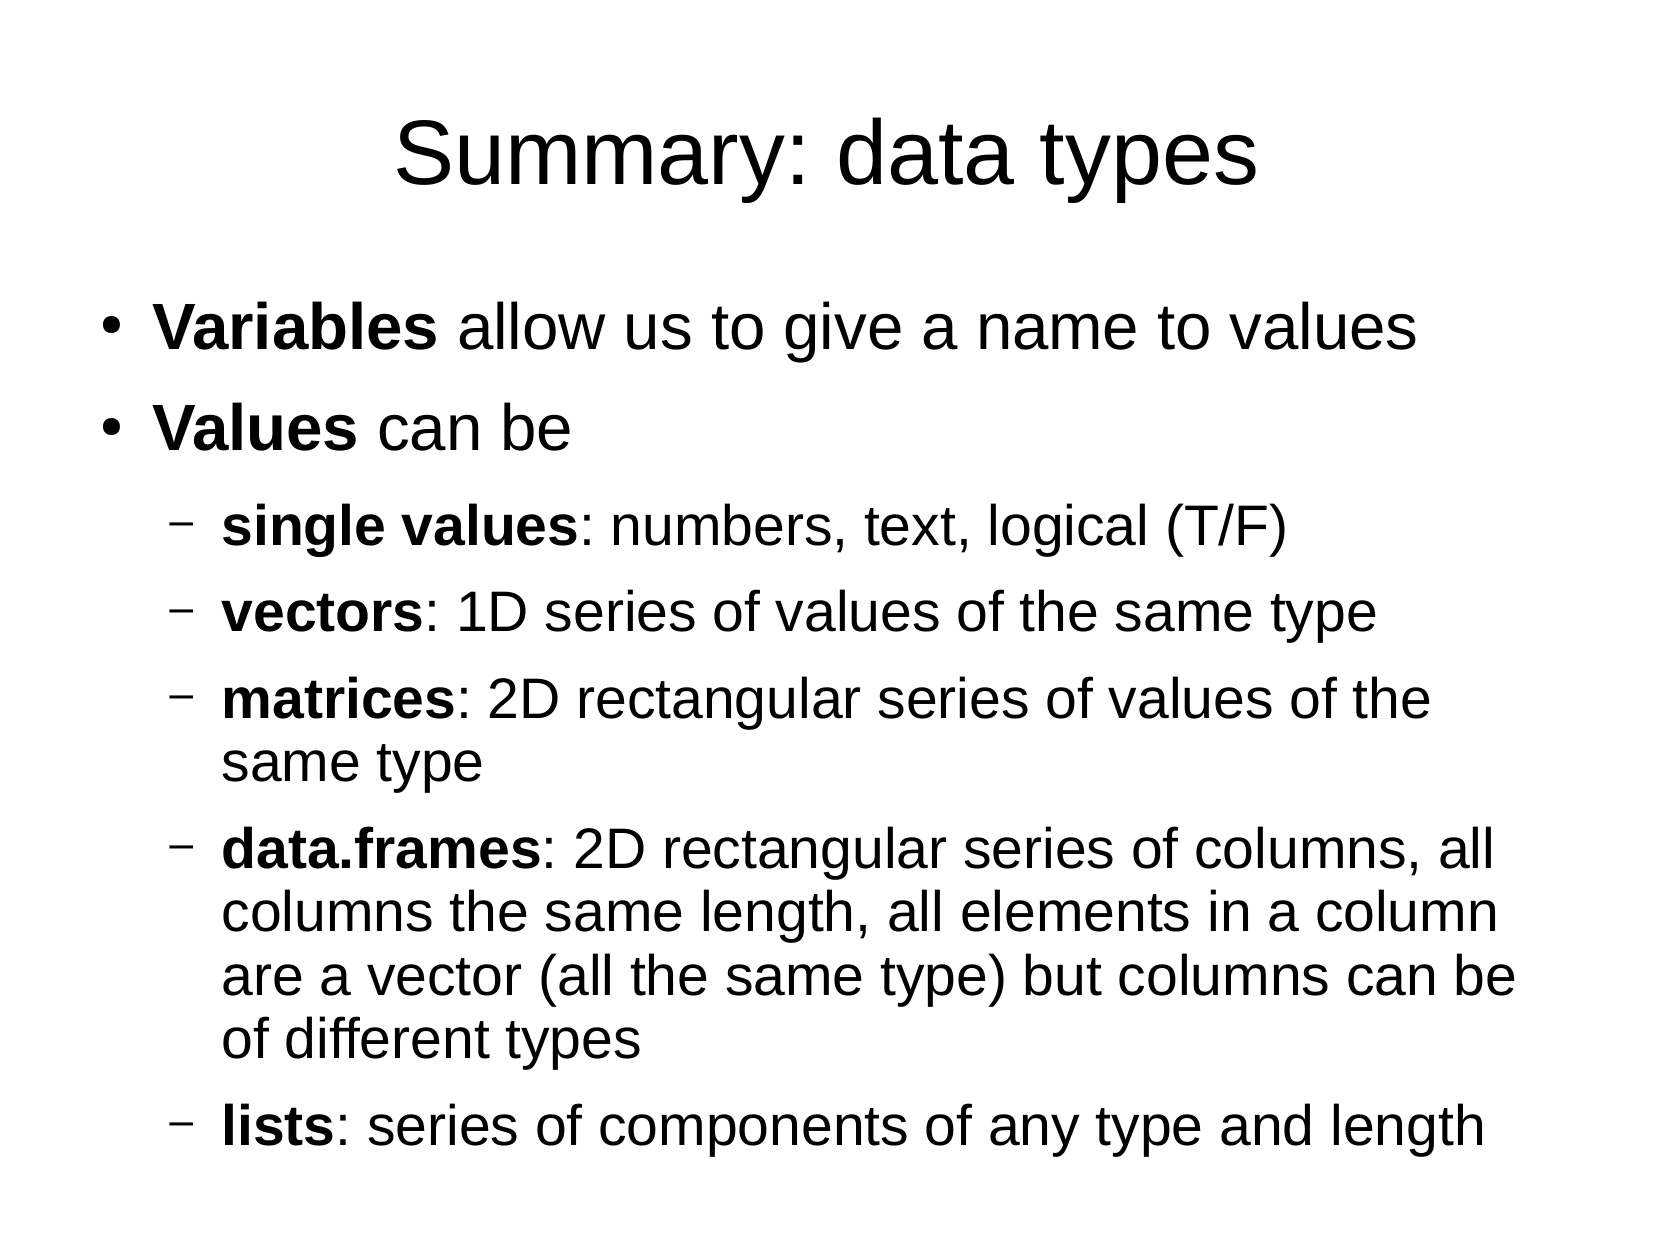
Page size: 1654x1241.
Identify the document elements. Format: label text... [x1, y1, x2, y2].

list Variables allow us to give a name to values Values can be single values: numbers, text, logical (T/F) vectors: 1D series of values of the same type matrices: 2D rectangular series of values of the same type data.frames: 2D rectangular series of columns, all columns the same length, all elements in a column are a vector (all the same type) but columns can be of different types lists: series of components of any type and length [82, 290, 1571, 1170]
title Summary: data types [82, 49, 1571, 257]
